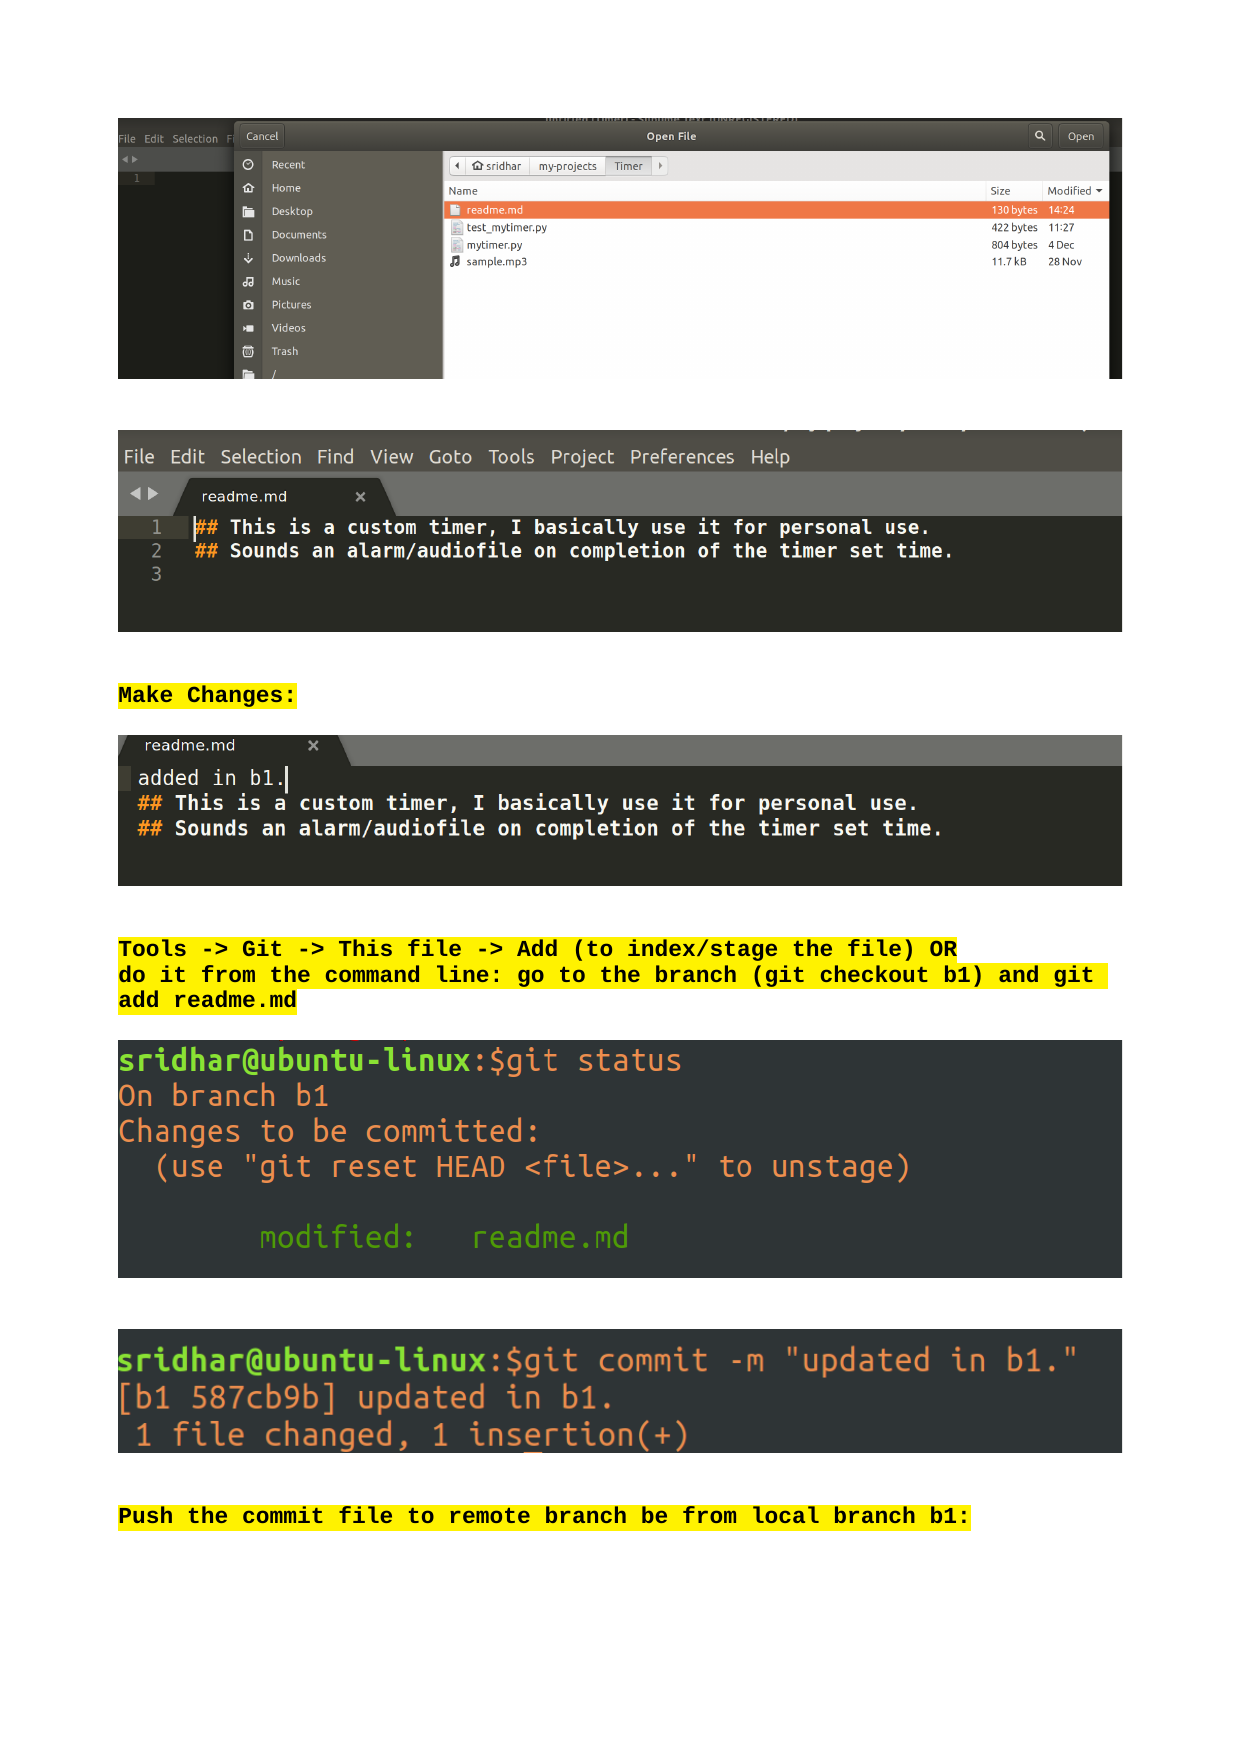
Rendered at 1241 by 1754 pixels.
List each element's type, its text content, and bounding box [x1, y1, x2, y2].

text do it from the command line: go to the branch (git checkout b1) and git add readme.md [118, 963, 1122, 1015]
picture [118, 1329, 1123, 1453]
text Push the commit file to remote branch be from local branch b1: [118, 1505, 1122, 1531]
picture [118, 735, 1123, 886]
picture [118, 430, 1123, 632]
text Tools -> Git -> This file -> Add (to index/stage the file) OR [118, 937, 1122, 963]
text Make Changes: [118, 683, 1122, 709]
picture [118, 1040, 1123, 1278]
picture [118, 118, 1123, 379]
